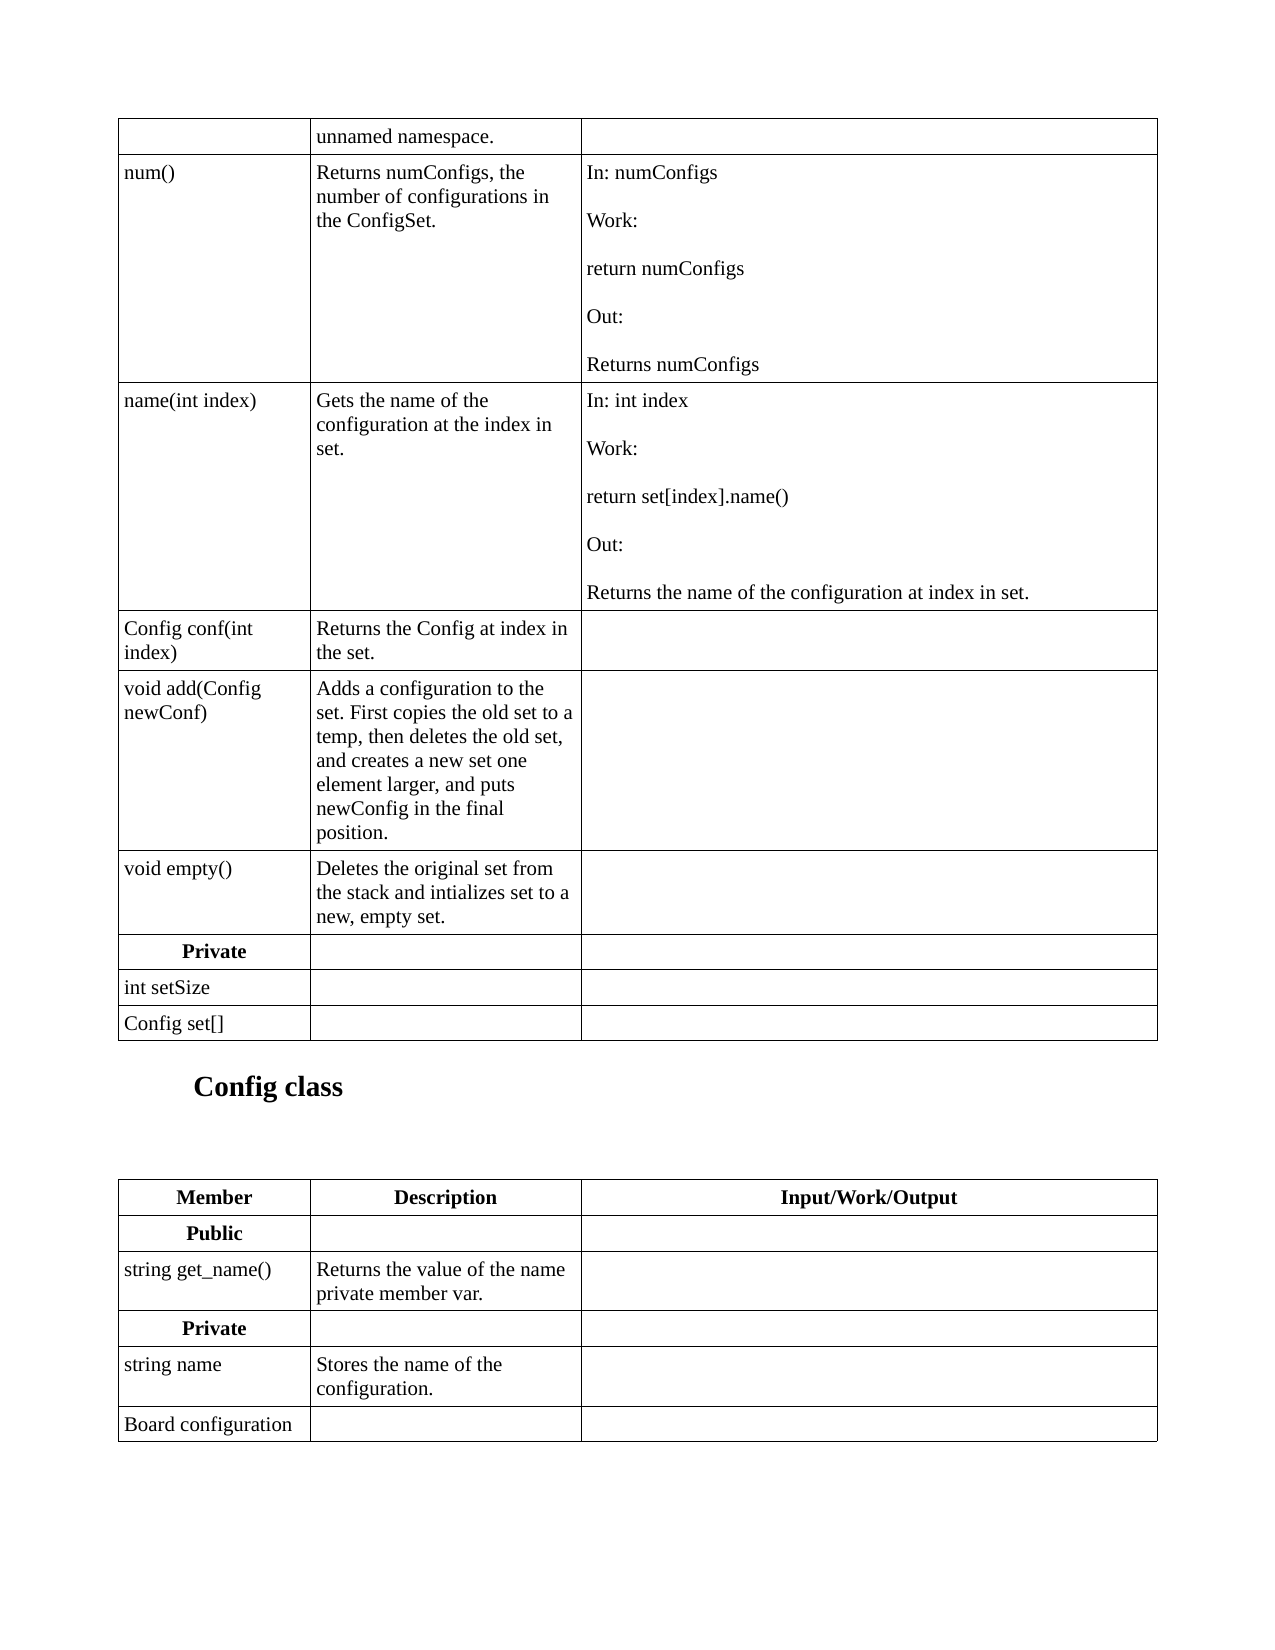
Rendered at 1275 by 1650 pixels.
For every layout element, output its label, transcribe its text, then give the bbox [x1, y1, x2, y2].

table_cell In: numConfigs Work: return numConfigs Out: Returns numConfigs [582, 155, 1157, 382]
table_cell [582, 1006, 1157, 1040]
table_cell [582, 671, 1157, 850]
table_cell Returns the Config at index in the set. [311, 611, 581, 670]
table_cell [582, 935, 1157, 969]
table_header Description [311, 1180, 581, 1215]
table_cell [582, 1311, 1157, 1346]
table_cell [311, 970, 581, 1005]
table_cell Private [119, 935, 310, 969]
table_cell [311, 1006, 581, 1040]
table_cell [582, 1347, 1157, 1406]
table_cell [582, 1407, 1157, 1441]
table_cell Adds a configuration to the set. First copies the old set to a temp, then deletes the old set, and creates a new set one element larger, and puts newConfig in the final position. [311, 671, 581, 850]
table_cell [311, 935, 581, 969]
table_cell [311, 1407, 581, 1441]
table_cell void add(Config newConf) [119, 671, 310, 850]
table_cell Board configuration [119, 1407, 310, 1441]
table_header Member [119, 1180, 310, 1215]
table_cell Returns the value of the name private member var. [311, 1252, 581, 1310]
table_cell [582, 970, 1157, 1005]
table_cell Config set[] [119, 1006, 310, 1040]
table_cell num() [119, 155, 310, 382]
table_cell Private [119, 1311, 310, 1346]
text Config class [118, 1069, 1157, 1103]
table_cell [582, 611, 1157, 670]
table_cell [582, 119, 1157, 154]
table_cell Stores the name of the configuration. [311, 1347, 581, 1406]
table_cell Returns numConfigs, the number of configurations in the ConfigSet. [311, 155, 581, 382]
table_header Input/Work/Output [582, 1180, 1157, 1215]
table_cell [582, 1252, 1157, 1310]
table_cell Config conf(int index) [119, 611, 310, 670]
table_cell [582, 851, 1157, 933]
table_cell void empty() [119, 851, 310, 933]
table_cell Deletes the original set from the stack and intializes set to a new, empty set. [311, 851, 581, 933]
table_cell Gets the name of the configuration at the index in set. [311, 383, 581, 610]
table_cell string get_name() [119, 1252, 310, 1310]
table_cell [582, 1216, 1157, 1251]
table_cell unnamed namespace. [311, 119, 581, 154]
table_cell Public [119, 1216, 310, 1251]
table_cell int setSize [119, 970, 310, 1005]
table_cell In: int index Work: return set[index].name() Out: Returns the name of the configuration at index in set. [582, 383, 1157, 610]
table_cell string name [119, 1347, 310, 1406]
table_cell [119, 119, 310, 154]
table_cell [311, 1311, 581, 1346]
table_cell name(int index) [119, 383, 310, 610]
table_cell [311, 1216, 581, 1251]
